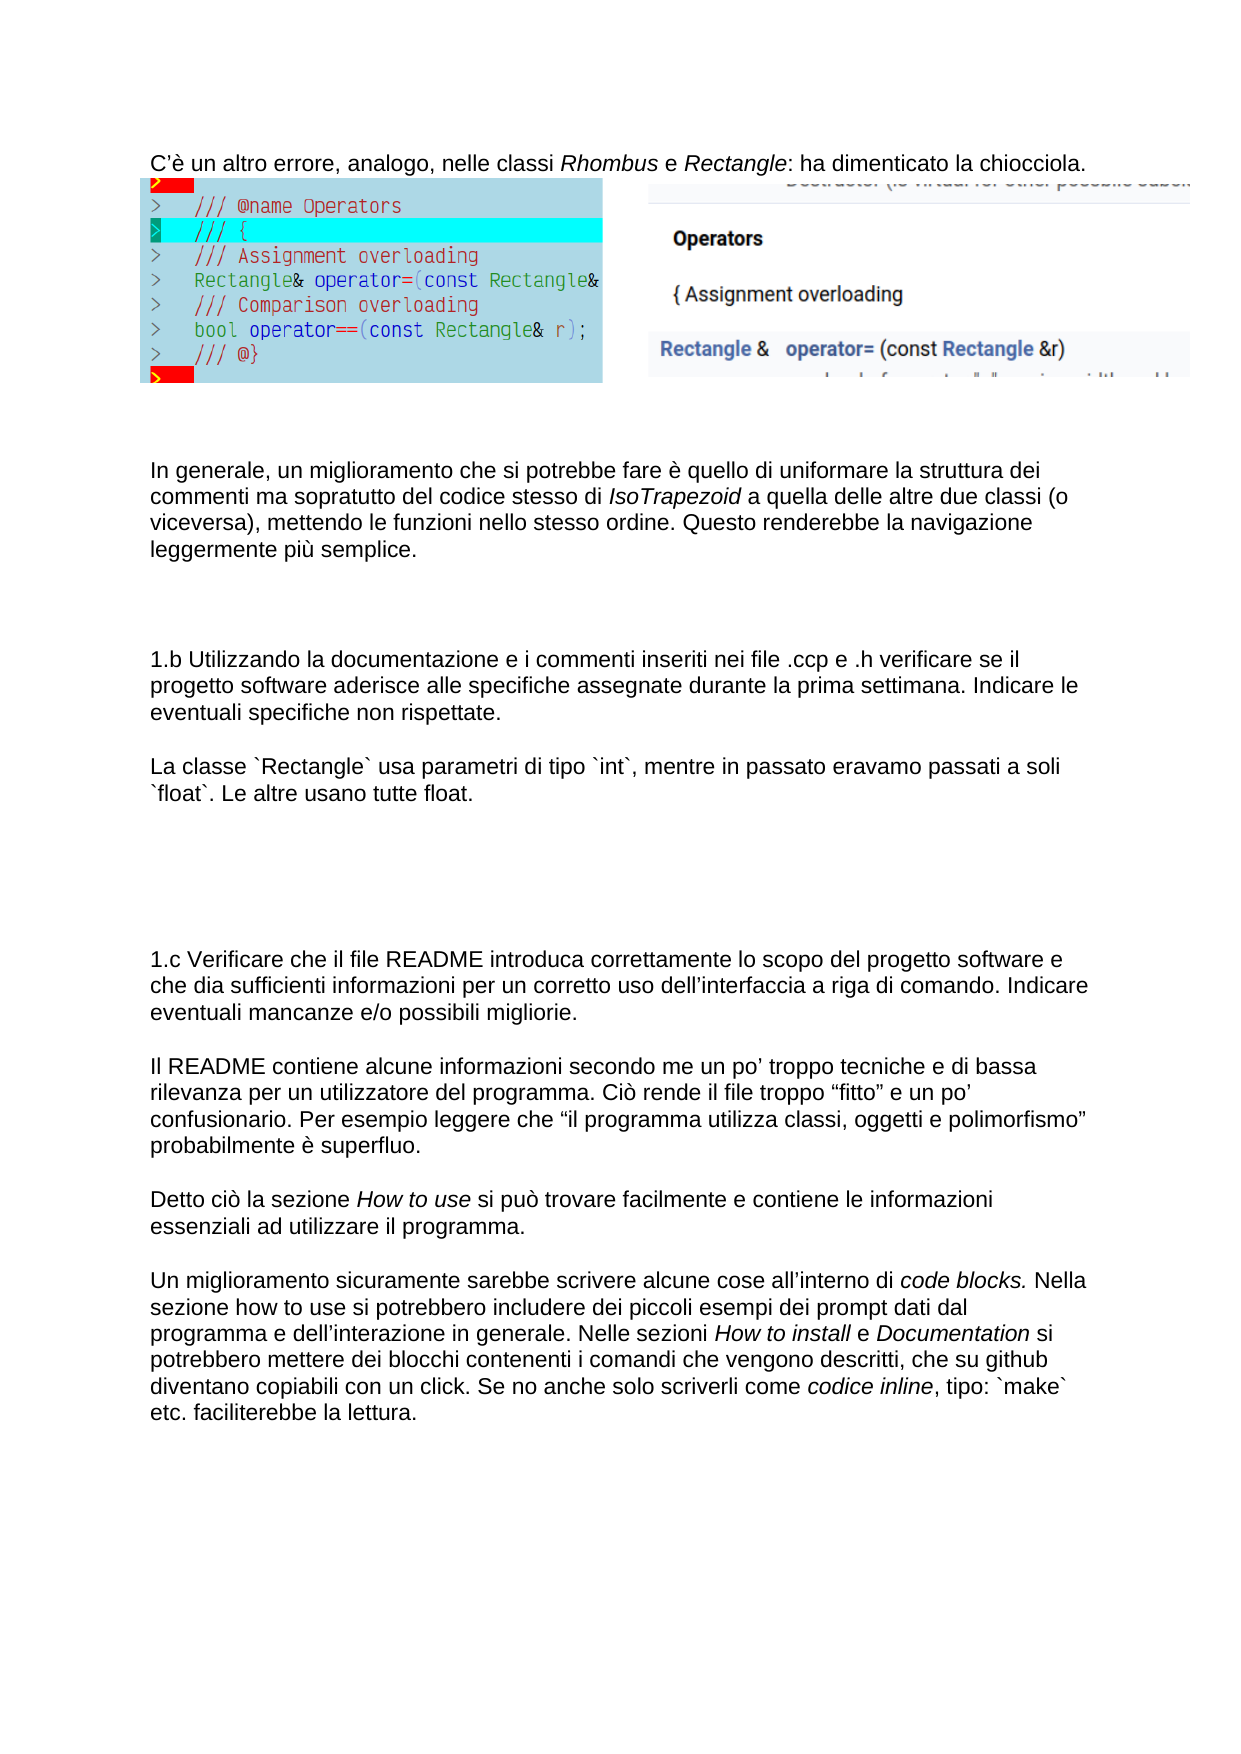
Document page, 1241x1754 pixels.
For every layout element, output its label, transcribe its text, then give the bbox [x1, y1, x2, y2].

text Il README contiene alcune informazioni secondo me un po’ troppo tecniche e di bassa rilevanza per un utilizzatore del programma. Ciò rende il file troppo “fitto” e un po’ confusionario. Per esempio leggere che “il programma utilizza classi, oggetti e polimorfismo” probabilmente è superfluo. [150, 1053, 1090, 1158]
picture [638, 184, 1190, 377]
text 1.c Verificare che il file README introduca correttamente lo scopo del progetto software e che dia sufficienti informazioni per un corretto uso dell’interfaccia a riga di comando. Indicare eventuali mancanze e/o possibili migliorie. [150, 946, 1090, 1025]
text La classe `Rectangle` usa parametri di tipo `int`, mentre in passato eravamo passati a soli `float`. Le altre usano tutte float. [150, 753, 1090, 806]
text 1.b Utilizzando la documentazione e i commenti inseriti nei file .ccp e .h verificare se il progetto software aderisce alle specifiche assegnate durante la prima settimana. Indicare le eventuali specifiche non rispettate. [150, 646, 1090, 725]
text C’è un altro errore, analogo, nelle classi Rhombus e Rectangle: ha dimenticato la chiocciola. [150, 150, 1090, 176]
picture [140, 178, 603, 383]
text In generale, un miglioramento che si potrebbe fare è quello di uniformare la struttura dei commenti ma sopratutto del codice stesso di IsoTrapezoid a quella delle altre due classi (o viceversa), mettendo le funzioni nello stesso ordine. Questo renderebbe la navigazione leggermente più semplice. [150, 457, 1090, 562]
text Detto ciò la sezione How to use si può trovare facilmente e contiene le informazioni essenziali ad utilizzare il programma. [150, 1186, 1090, 1239]
text Un miglioramento sicuramente sarebbe scrivere alcune cose all’interno di code blocks. Nella sezione how to use si potrebbero includere dei piccoli esempi dei prompt dati dal programma e dell’interazione in generale. Nelle sezioni How to install e Documentation si potrebbero mettere dei blocchi contenenti i comandi che vengono descritti, che su github diventano copiabili con un click. Se no anche solo scriverli come codice inline, tipo: `make` etc. faciliterebbe la lettura. [150, 1267, 1090, 1425]
